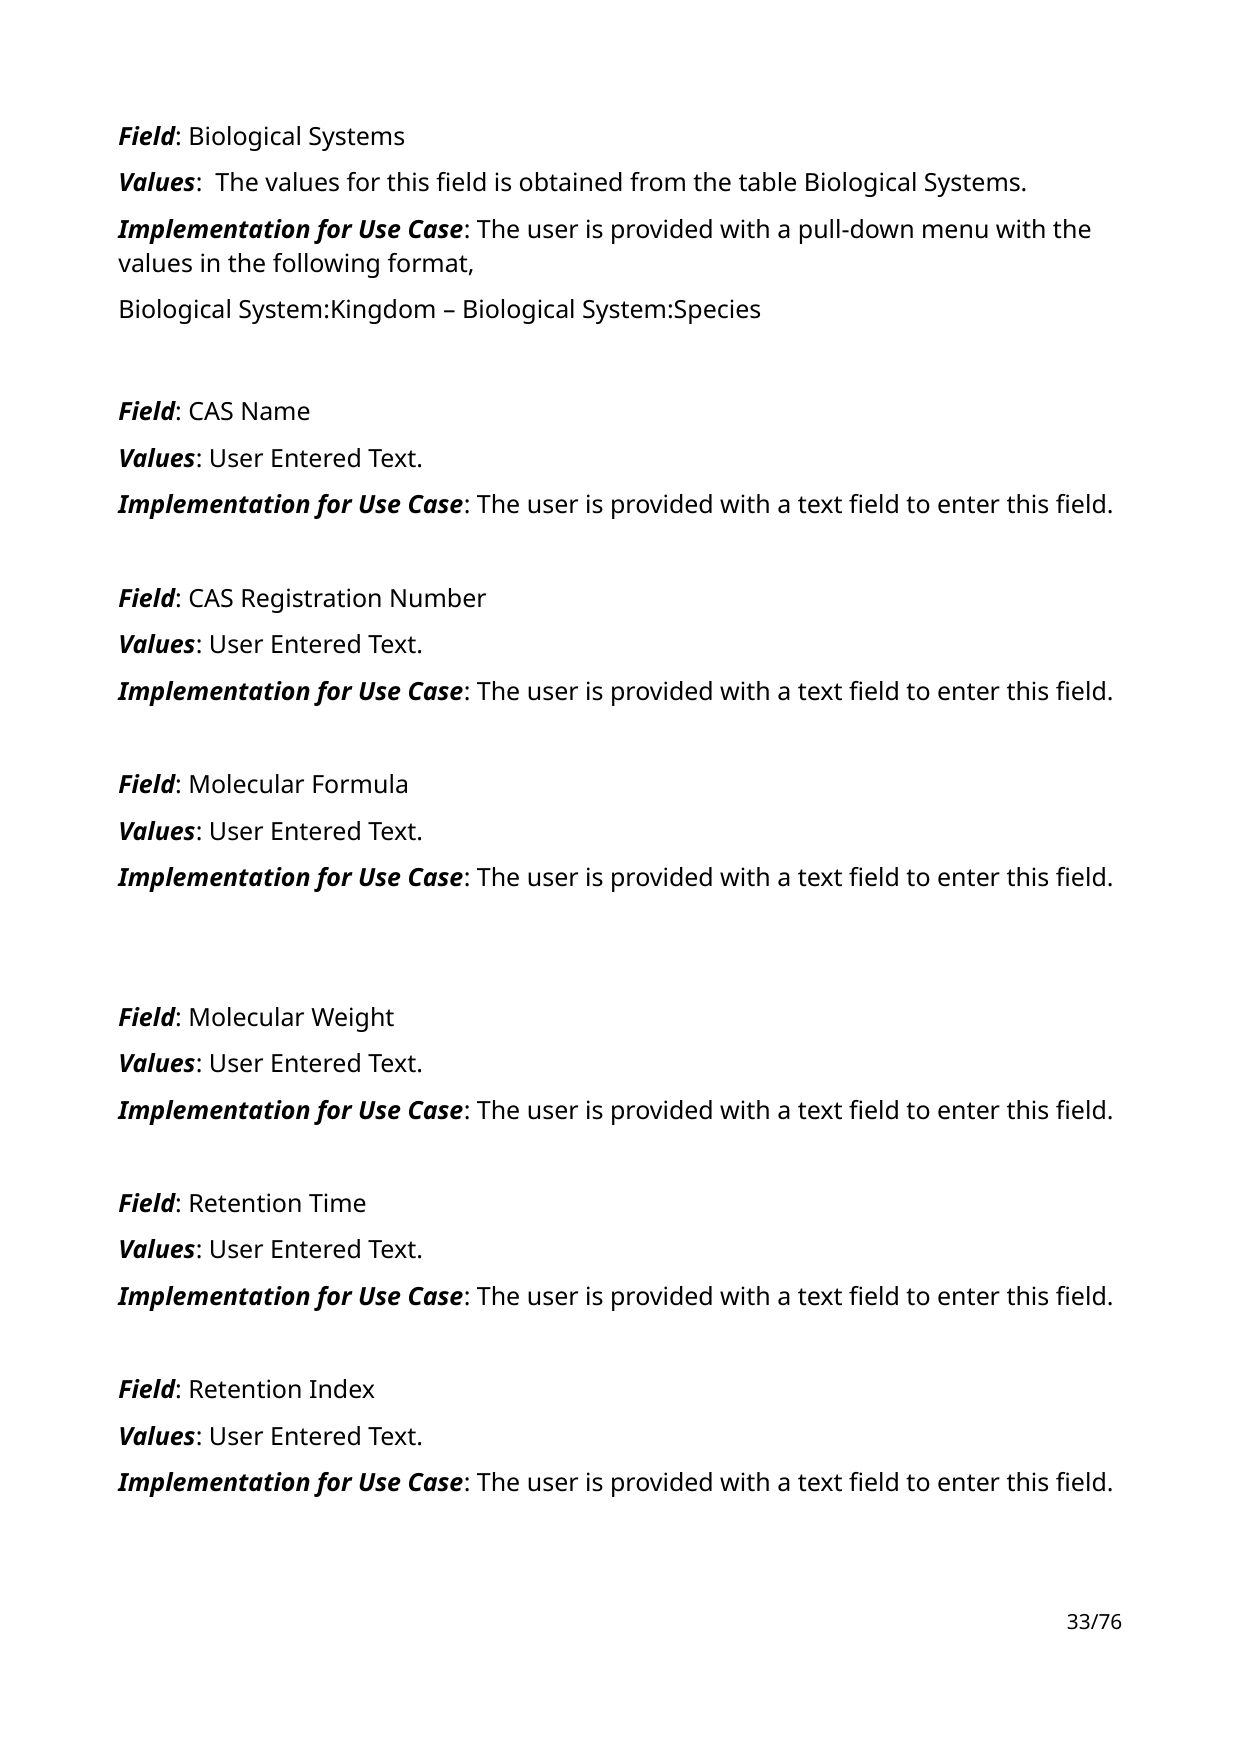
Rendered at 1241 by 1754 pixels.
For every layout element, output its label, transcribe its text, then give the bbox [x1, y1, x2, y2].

text Field: Molecular Formula [118, 767, 1122, 801]
text Values: User Entered Text. [118, 1418, 1122, 1452]
text Implementation for Use Case: The user is provided with a text field to enter this field. [118, 1465, 1122, 1499]
text Field: Retention Time [118, 1186, 1122, 1220]
text Implementation for Use Case: The user is provided with a text field to enter this field. [118, 1092, 1122, 1127]
text Field: Retention Index [118, 1372, 1122, 1406]
text Implementation for Use Case: The user is provided with a pull-down menu with the values in the following format, [118, 211, 1122, 279]
text Values: User Entered Text. [118, 627, 1122, 661]
text Field: Molecular Weight [118, 999, 1122, 1033]
text Values: User Entered Text. [118, 1232, 1122, 1266]
text Values: User Entered Text. [118, 441, 1122, 475]
text Values: User Entered Text. [118, 813, 1122, 847]
text Field: CAS Name [118, 394, 1122, 428]
text Biological System:Kingdom – Biological System:Species [118, 292, 1122, 326]
text Field: Biological Systems [118, 118, 1122, 152]
text Implementation for Use Case: The user is provided with a text field to enter this field. [118, 860, 1122, 894]
text Values: User Entered Text. [118, 1046, 1122, 1080]
text Implementation for Use Case: The user is provided with a text field to enter this field. [118, 1279, 1122, 1313]
text Implementation for Use Case: The user is provided with a text field to enter this field. [118, 673, 1122, 707]
text Implementation for Use Case: The user is provided with a text field to enter this field. [118, 487, 1122, 521]
text Values: The values for this field is obtained from the table Biological Systems. [118, 165, 1122, 199]
text Field: CAS Registration Number [118, 580, 1122, 614]
